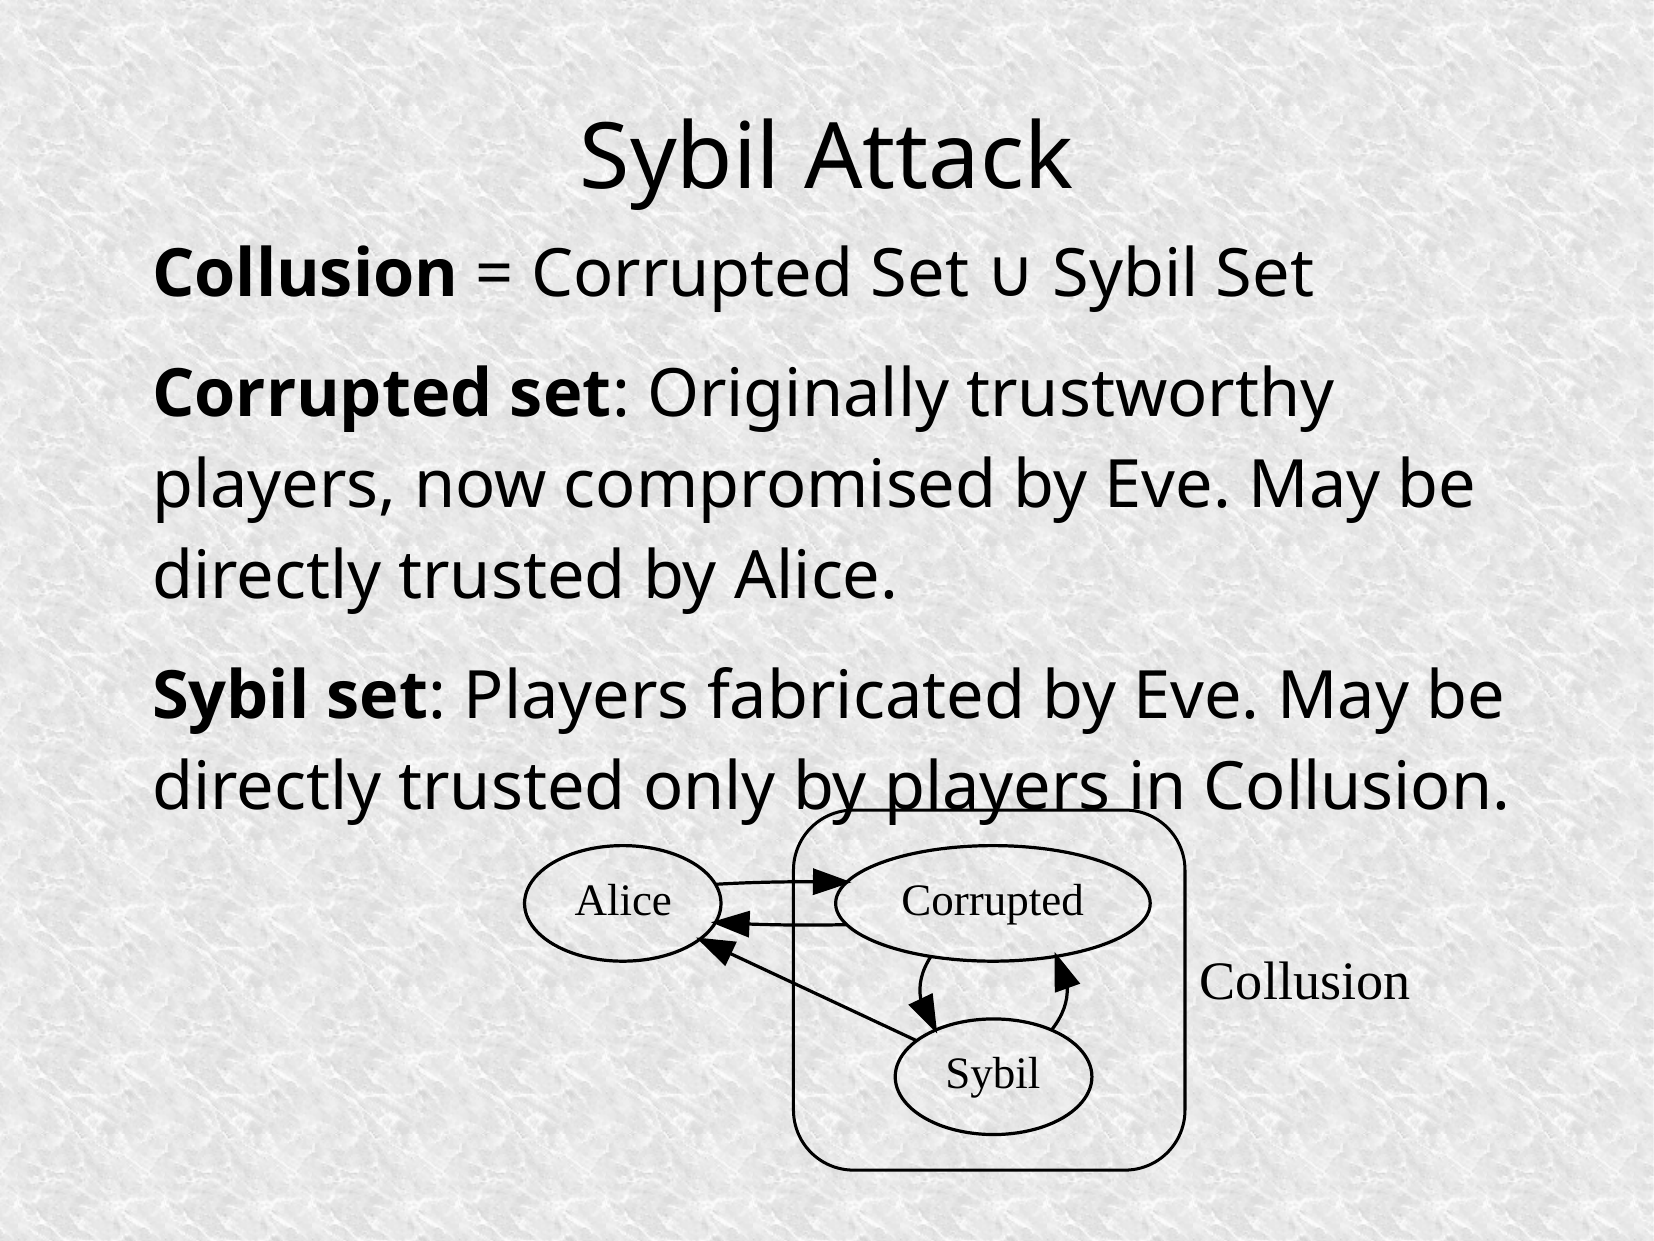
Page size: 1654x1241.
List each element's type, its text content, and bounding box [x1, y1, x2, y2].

picture [0, 0, 1654, 1241]
text_box Collusion [1187, 944, 1441, 1020]
list Collusion = Corrupted Set ∪ Sybil Set Corrupted set: Originally trustworthy players, now compromised by Eve. May be directly trusted by Alice. Sybil set: Players fabricated by Eve. May be directly trusted only by players in Collusion. [81, 225, 1570, 945]
title Sybil Attack [82, 49, 1571, 257]
